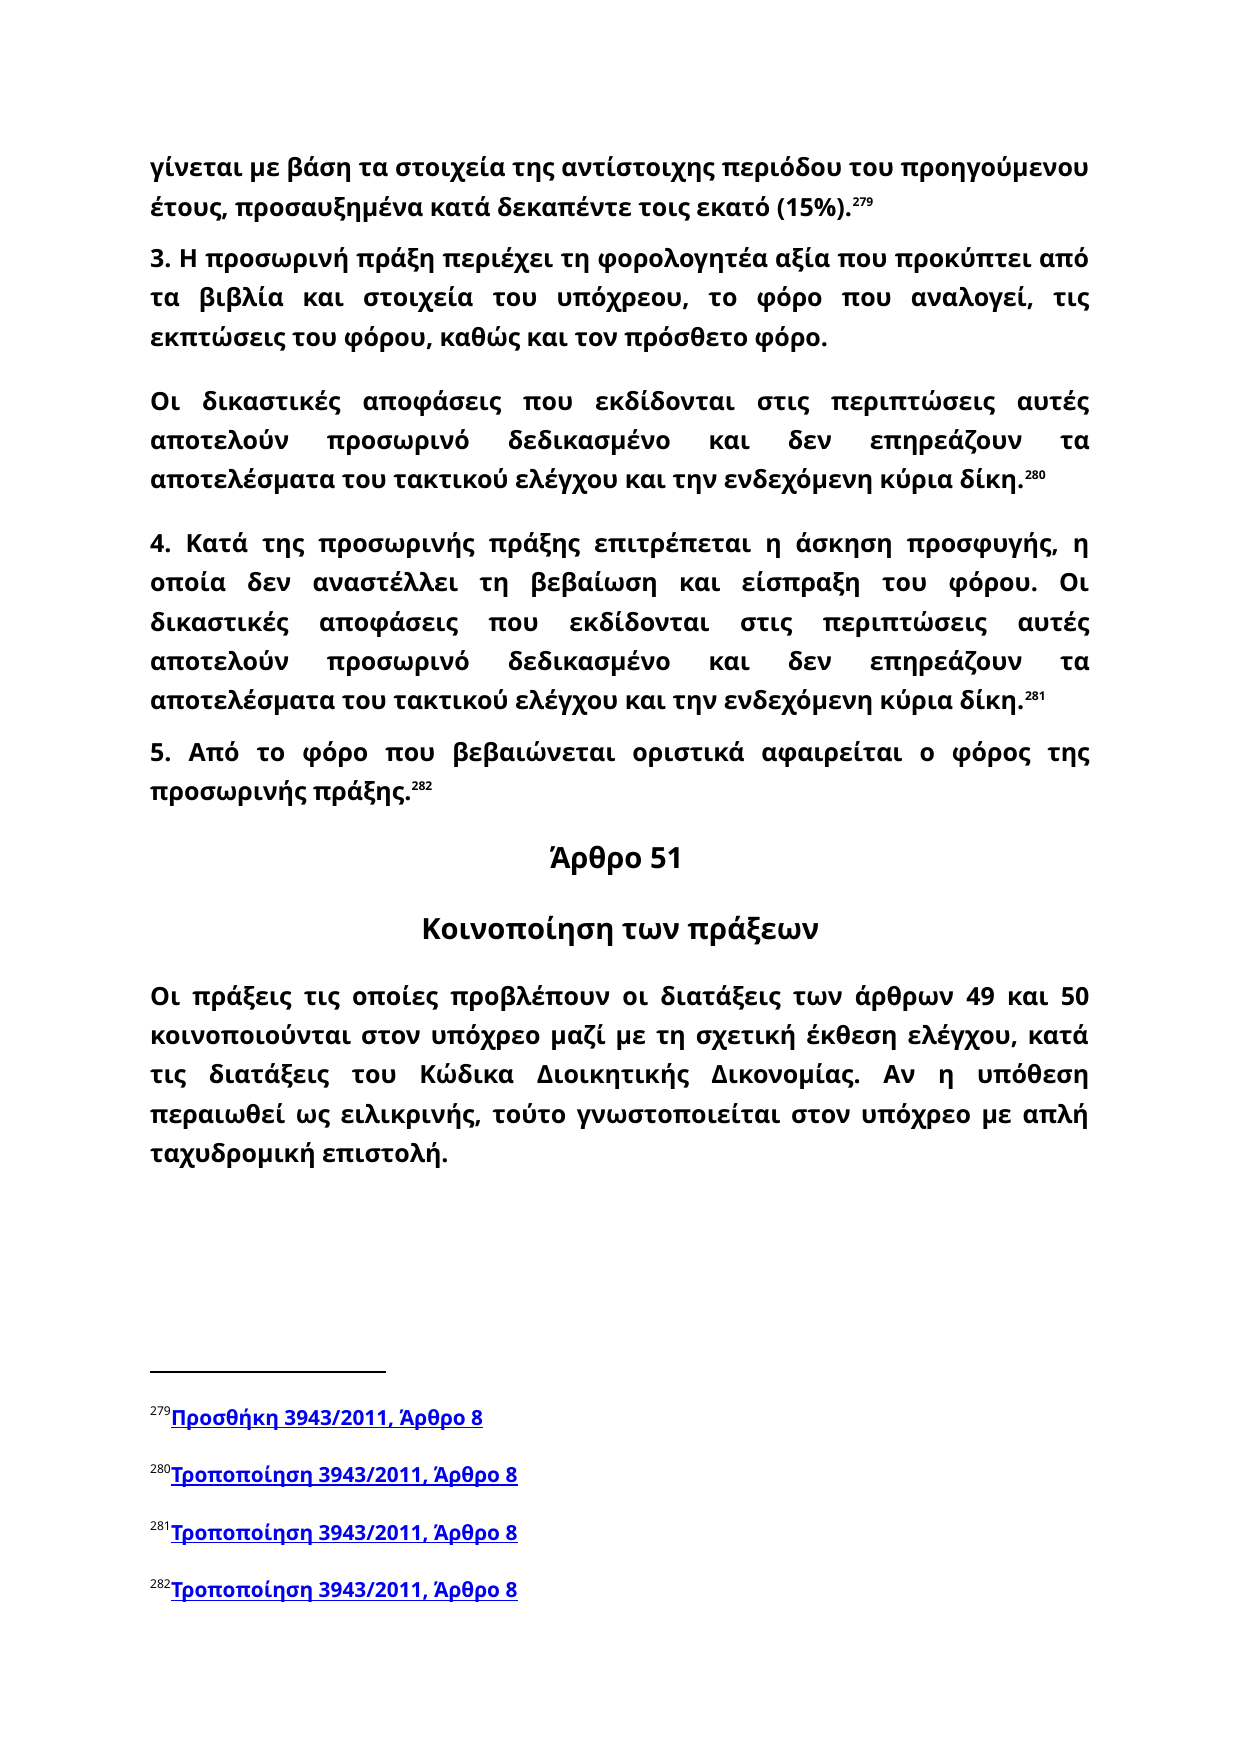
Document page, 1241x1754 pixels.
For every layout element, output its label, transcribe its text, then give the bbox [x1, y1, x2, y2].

text Τροποποίηση 3943/2011, Άρθρο 8 [150, 1518, 1090, 1546]
text 3. Η προσωρινή πράξη περιέχει τη φορολογητέα αξία που προκύπτει από τα βιβλία και στοιχεία του υπόχρεου, το φόρο που αναλογεί, τις εκπτώσεις του φόρου, καθώς και τον πρόσθετο φόρο. [150, 241, 1090, 353]
subtitle Άρθρο 51 [150, 837, 1090, 877]
text Τροποποίηση 3943/2011, Άρθρο 8 [150, 1460, 1090, 1489]
text 5. Από το φόρο που βεβαιώνεται οριστικά αφαιρείται ο φόρος της προσωρινής πράξης. [150, 734, 1090, 807]
text γίνεται με βάση τα στοιχεία της αντίστοιχης περιόδου του προηγούμενου έτους, προσαυξημένα κατά δεκαπέντε τοις εκατό (15%). [150, 150, 1090, 223]
text Οι πράξεις τις οποίες προβλέπουν οι διατάξεις των άρθρων 49 και 50 κοινοποιούνται στον υπόχρεο μαζί με τη σχετική έκθεση ελέγχου, κατά τις διατάξεις του Κώδικα Διοικητικής Δικονομίας. Αν η υπόθεση περαιωθεί ως ειλικρινής, τούτο γνωστοποιείται στον υπόχρεο με απλή ταχυδρομική επιστολή. [150, 979, 1090, 1169]
text Οι δικαστικές αποφάσεις που εκδίδονται στις περιπτώσεις αυτές αποτελούν προσωρινό δεδικασμένο και δεν επηρεάζουν τα αποτελέσματα του τακτικού ελέγχου και την ενδεχόμενη κύρια δίκη. [150, 383, 1090, 496]
text Τροποποίηση 3943/2011, Άρθρο 8 [150, 1576, 1090, 1604]
text Προσθήκη 3943/2011, Άρθρο 8 [150, 1403, 1090, 1431]
text 4. Κατά της προσωρινής πράξης επιτρέπεται η άσκηση προσφυγής, η οποία δεν αναστέλλει τη βεβαίωση και είσπραξη του φόρου. Οι δικαστικές αποφάσεις που εκδίδονται στις περιπτώσεις αυτές αποτελούν προσωρινό δεδικασμένο και δεν επηρεάζουν τα αποτελέσματα του τακτικού ελέγχου και την ενδεχόμενη κύρια δίκη. [150, 526, 1090, 717]
subtitle Κοινοποίηση των πράξεων [150, 908, 1090, 948]
